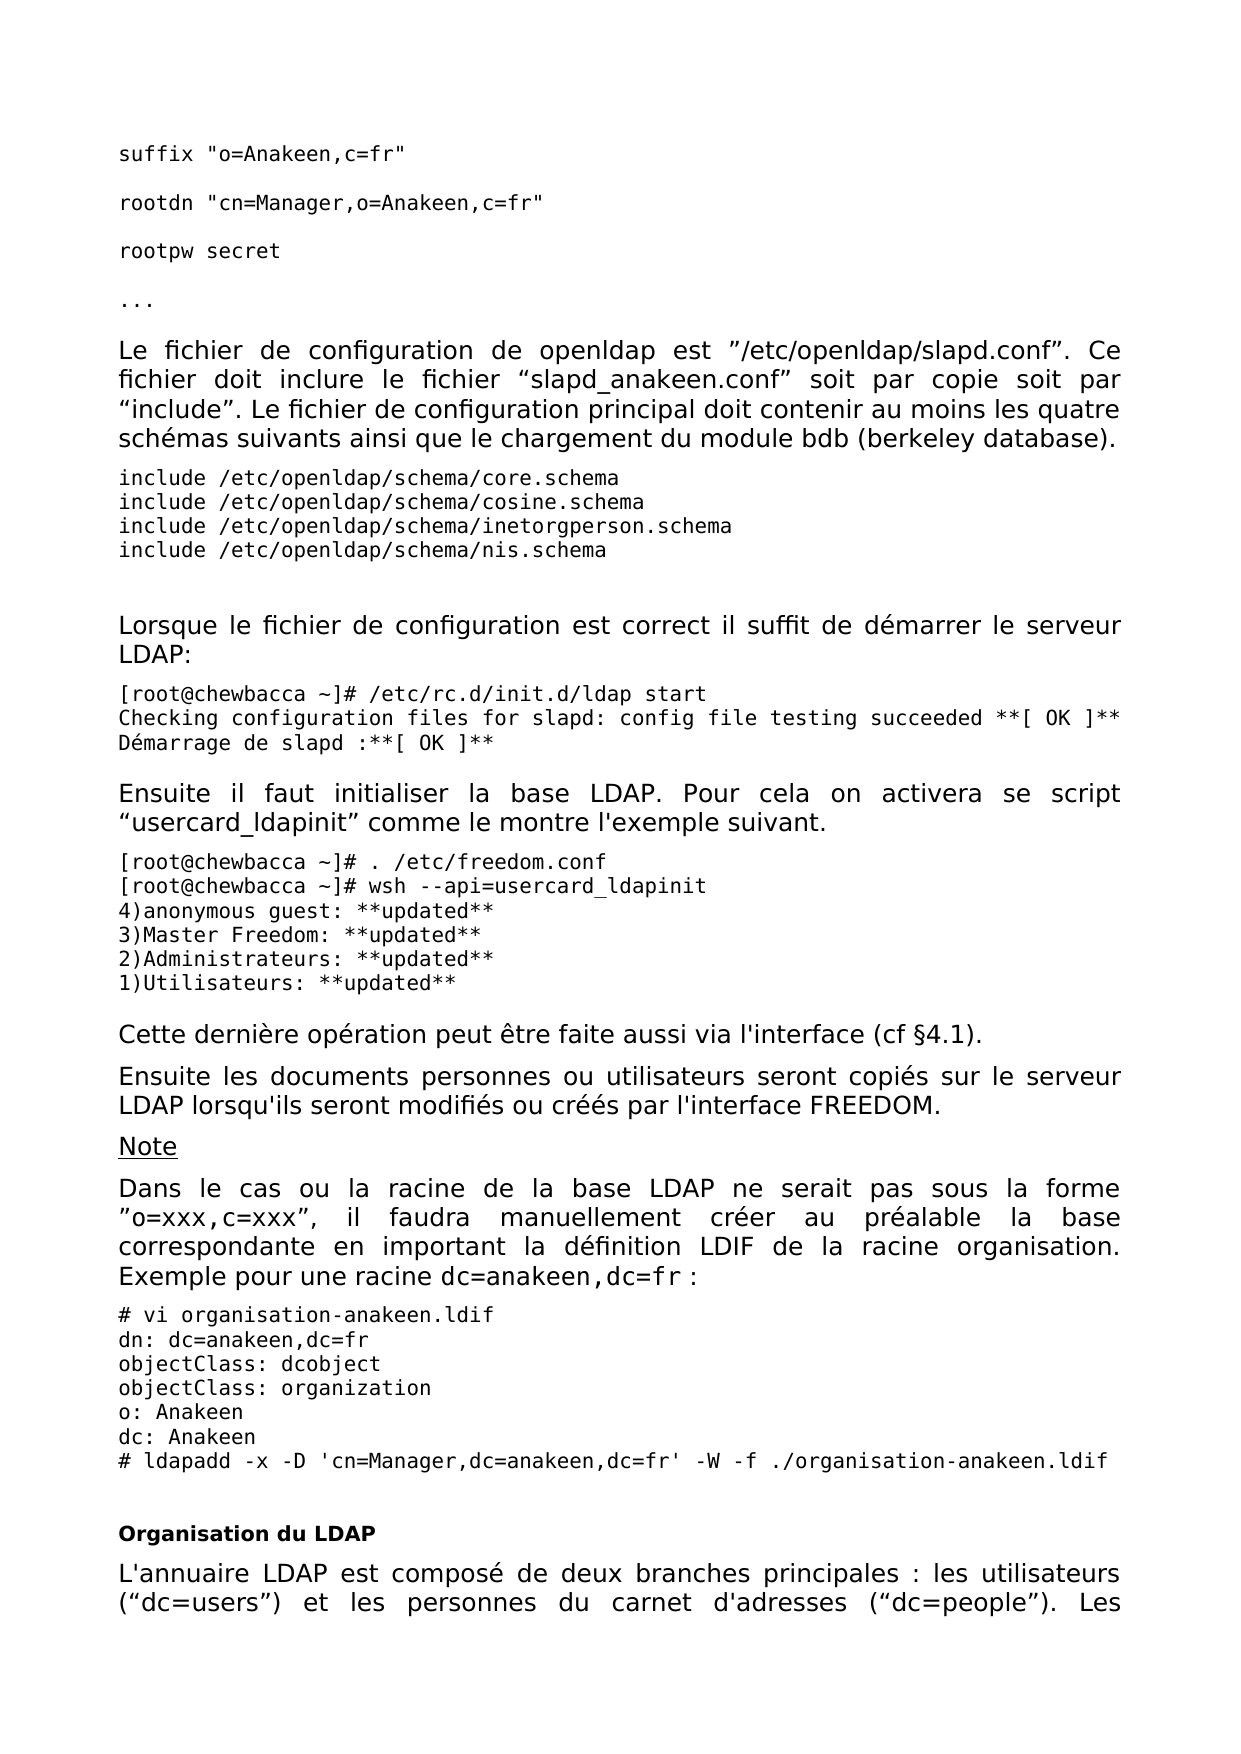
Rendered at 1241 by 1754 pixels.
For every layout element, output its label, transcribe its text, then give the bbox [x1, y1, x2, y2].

text Ensuite les documents personnes ou utilisateurs seront copiés sur le serveur LDAP lorsqu'ils seront modifiés ou créés par l'interface FREEDOM. [118, 1062, 1122, 1120]
text # vi organisation-anakeen.ldif dn: dc=anakeen,dc=fr objectClass: dcobject objectClass: organization o: Anakeen dc: Anakeen # ldapadd -x -D 'cn=Manager,dc=anakeen,dc=fr' -W -f ./organisation-anakeen.ldif [118, 1303, 1122, 1497]
text L'annuaire LDAP est composé de deux branches principales : les utilisateurs (“dc=users”) et les personnes du carnet d'adresses (“dc=people”). Les [118, 1559, 1122, 1618]
text [root@chewbacca ~]# /etc/rc.d/init.d/ldap start Checking configuration files for slapd: config file testing succeeded **[ OK ]** Démarrage de slapd :**[ OK ]** [118, 682, 1122, 779]
text suffix "o=Anakeen,c=fr" rootdn "cn=Manager,o=Anakeen,c=fr" rootpw secret ... [118, 118, 1122, 337]
text Dans le cas ou la racine de la base LDAP ne serait pas sous la forme ”o=xxx,c=xxx”, il faudra manuellement créer au préalable la base correspondante en important la définition LDIF de la racine organisation. Exemple pour une racine dc=anakeen,dc=fr : [118, 1174, 1122, 1291]
text Note [118, 1132, 1122, 1162]
text [root@chewbacca ~]# . /etc/freedom.conf [root@chewbacca ~]# wsh --api=usercard_ldapinit 4)anonymous guest: **updated** 3)Master Freedom: **updated** 2)Administrateurs: **updated** 1)Utilisateurs: **updated** [118, 850, 1122, 1020]
text Cette dernière opération peut être faite aussi via l'interface (cf §4.1). [118, 1020, 1122, 1049]
text Le fichier de configuration de openldap est ”/etc/openldap/slapd.conf”. Ce fichier doit inclure le fichier “slapd_anakeen.conf” soit par copie soit par “include”. Le fichier de configuration principal doit contenir au moins les quatre schémas suivants ainsi que le chargement du module bdb (berkeley database). [118, 337, 1122, 453]
text Ensuite il faut initialiser la base LDAP. Pour cela on activera se script “usercard_ldapinit” comme le montre l'exemple suivant. [118, 779, 1122, 838]
subtitle Organisation du LDAP [118, 1522, 1122, 1547]
text include /etc/openldap/schema/core.schema include /etc/openldap/schema/cosine.schema include /etc/openldap/schema/inetorgperson.schema include /etc/openldap/schema/nis.schema [118, 466, 1122, 611]
text Lorsque le fichier de configuration est correct il suffit de démarrer le serveur LDAP: [118, 611, 1122, 670]
